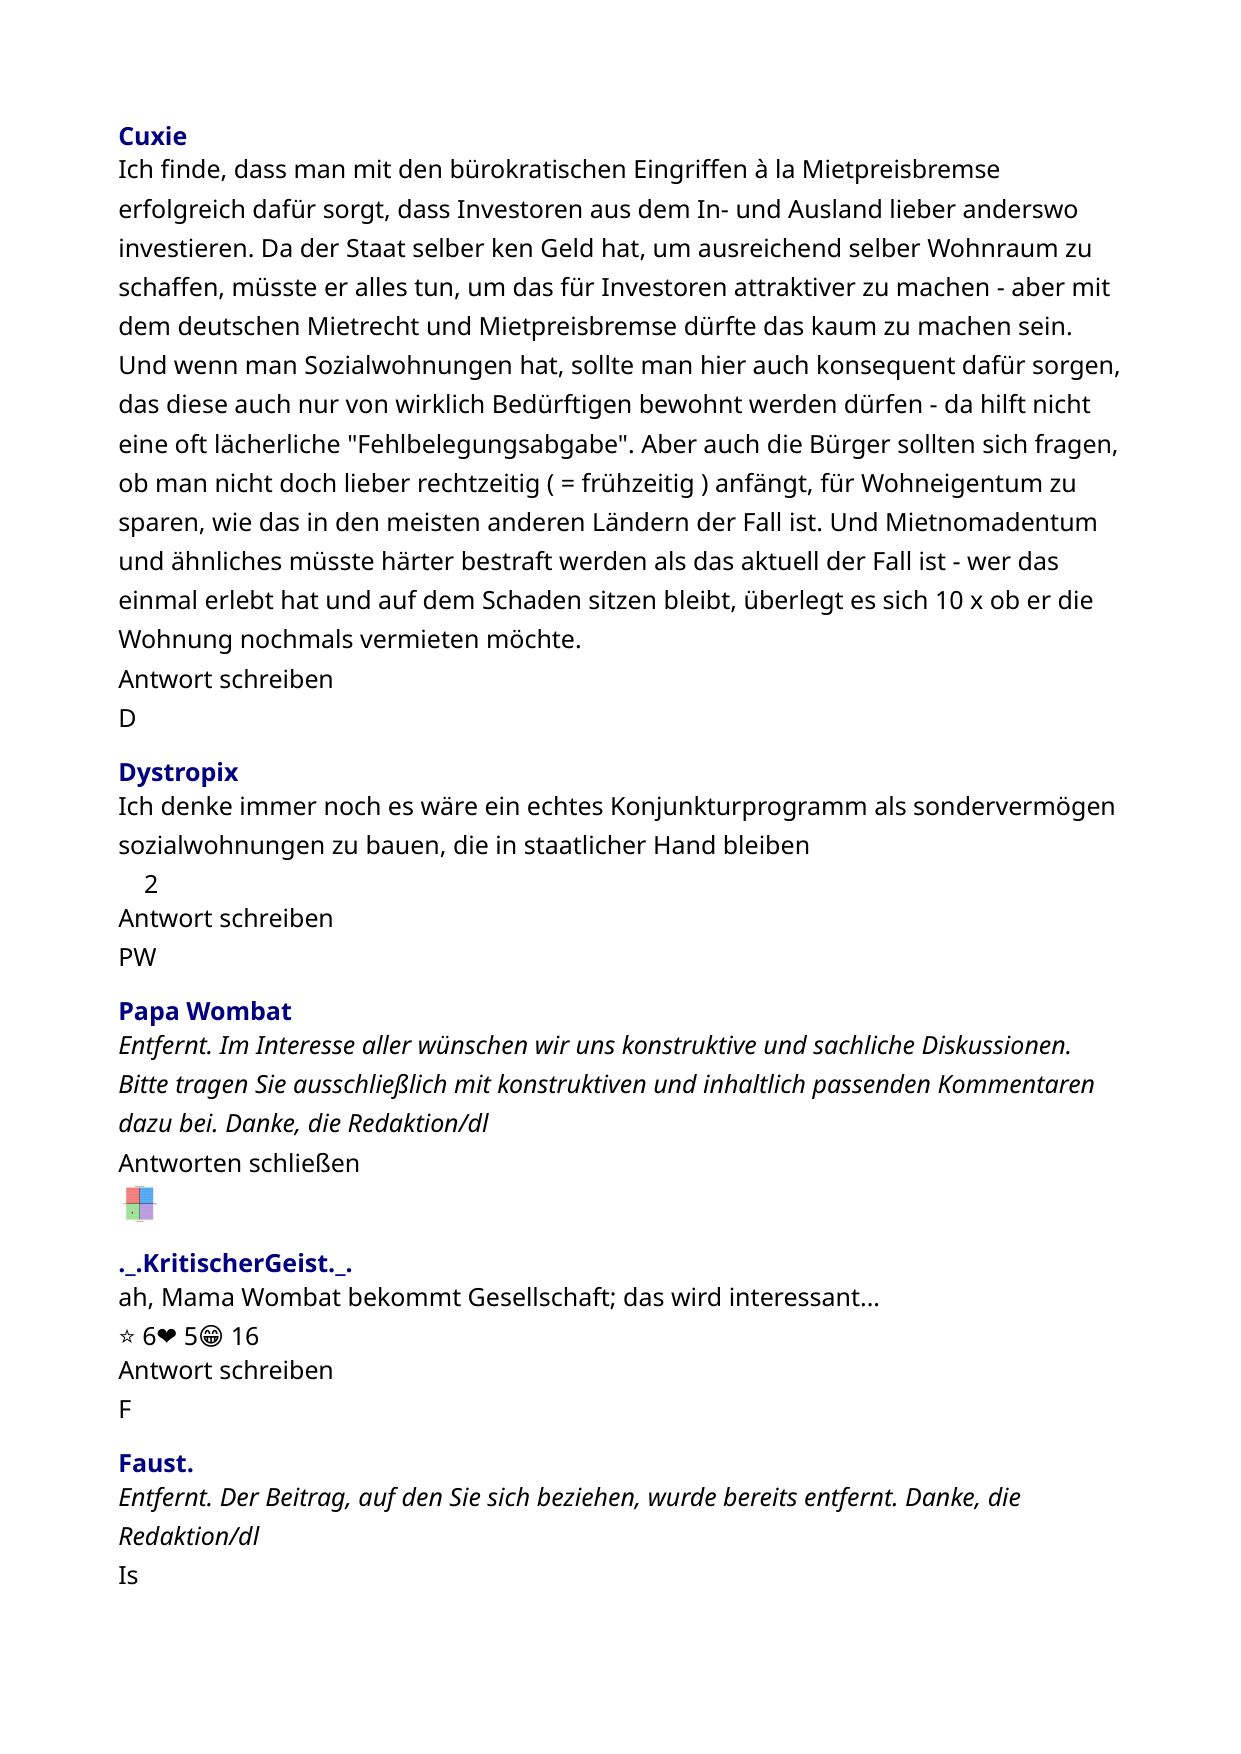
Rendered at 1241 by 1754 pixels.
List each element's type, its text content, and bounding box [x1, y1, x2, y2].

text F [118, 1392, 1122, 1426]
text Entfernt. Der Beitrag, auf den Sie sich beziehen, wurde bereits entfernt. Danke, die Redaktion/dl [118, 1480, 1122, 1553]
subtitle Cuxie [118, 118, 1122, 152]
text Antwort schreiben [118, 901, 1122, 935]
subtitle Faust. [118, 1446, 1122, 1480]
picture [118, 1184, 161, 1227]
subtitle ._.KritischerGeist._. [118, 1245, 1122, 1279]
text Antworten schließen [118, 1145, 1122, 1179]
subtitle Papa Wombat [118, 994, 1122, 1028]
text Antwort schreiben [118, 1353, 1122, 1387]
text PW [118, 940, 1122, 974]
text 🤨 2 [118, 867, 1122, 901]
text Antwort schreiben [118, 661, 1122, 695]
subtitle Dystropix [118, 754, 1122, 788]
text ah, Mama Wombat bekommt Gesellschaft; das wird interessant... [118, 1279, 1122, 1313]
text ⭐️ 6❤️ 5😁 16 [118, 1319, 1122, 1353]
text Ich denke immer noch es wäre ein echtes Konjunkturprogramm als sondervermögen sozialwohnungen zu bauen, die in staatlicher Hand bleiben [118, 788, 1122, 862]
text Entfernt. Im Interesse aller wünschen wir uns konstruktive und sachliche Diskussionen. Bitte tragen Sie ausschließlich mit konstruktiven und inhaltlich passenden Kommentaren dazu bei. Danke, die Redaktion/dl [118, 1028, 1122, 1140]
text D [118, 701, 1122, 734]
text Is [118, 1558, 1122, 1592]
text Ich finde, dass man mit den bürokratischen Eingriffen à la Mietpreisbremse erfolgreich dafür sorgt, dass Investoren aus dem In- und Ausland lieber anderswo investieren. Da der Staat selber ken Geld hat, um ausreichend selber Wohnraum zu schaffen, müsste er alles tun, um das für Investoren attraktiver zu machen - aber mit dem deutschen Mietrecht und Mietpreisbremse dürfte das kaum zu machen sein. Und wenn man Sozialwohnungen hat, sollte man hier auch konsequent dafür sorgen, das diese auch nur von wirklich Bedürftigen bewohnt werden dürfen - da hilft nicht eine oft lächerliche "Fehlbelegungsabgabe". Aber auch die Bürger sollten sich fragen, ob man nicht doch lieber rechtzeitig ( = frühzeitig ) anfängt, für Wohneigentum zu sparen, wie das in den meisten anderen Ländern der Fall ist. Und Mietnomadentum und ähnliches müsste härter bestraft werden als das aktuell der Fall ist - wer das einmal erlebt hat und auf dem Schaden sitzen bleibt, überlegt es sich 10 x ob er die Wohnung nochmals vermieten möchte. [118, 152, 1122, 656]
